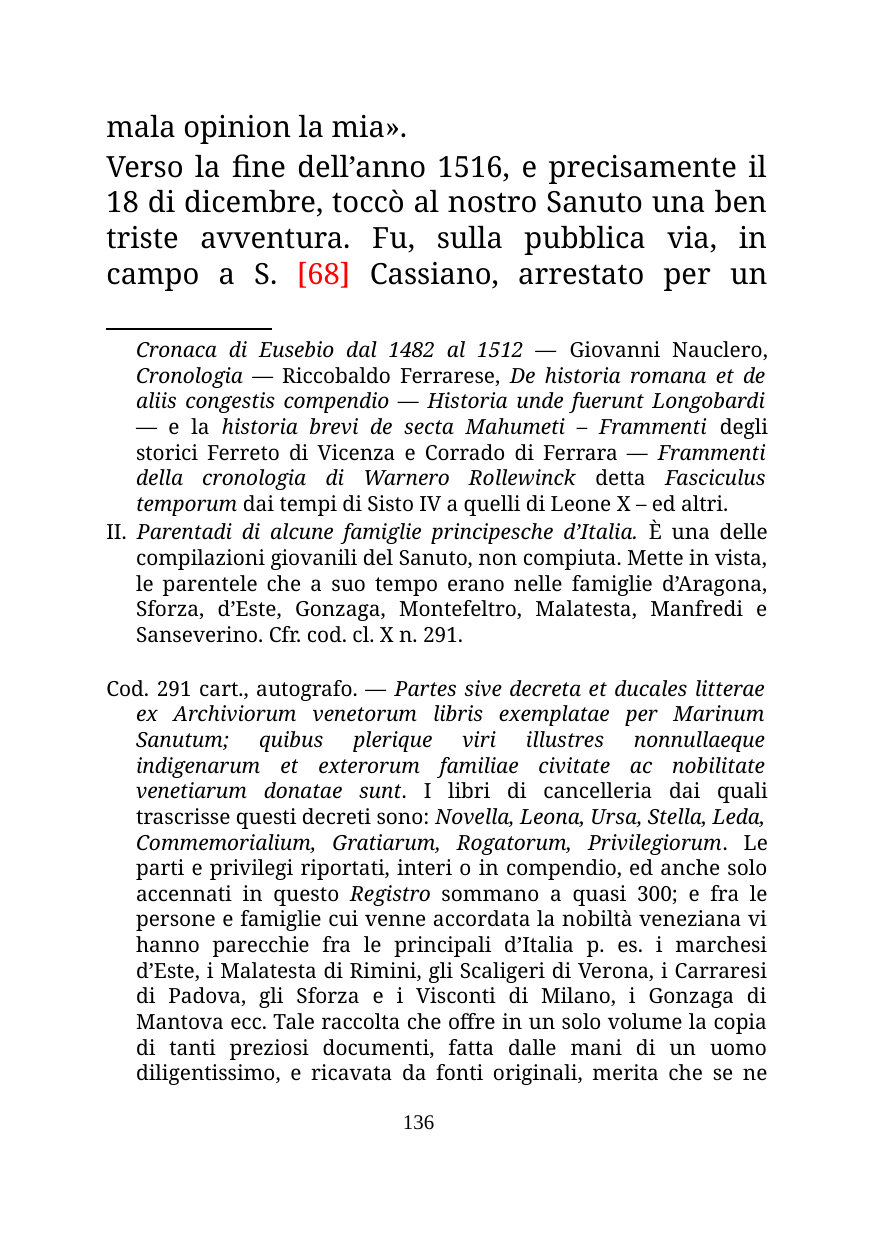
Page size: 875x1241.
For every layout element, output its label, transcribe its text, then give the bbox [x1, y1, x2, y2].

text mala opinion la mia». [106, 106, 768, 146]
text Cronaca di Eusebio dal 1482 al 1512 — Giovanni Nauclero, Cronologia — Riccobaldo Ferrarese, De historia romana et de aliis congestis compendio — Historia unde fuerunt Longobardi — e la historia brevi de secta Mahumeti – Frammenti degli storici Ferreto di Vicenza e Corrado di Ferrara — Frammenti della cronologia di Warnero Rollewinck detta Fasciculus temporum dai tempi di Sisto IV a quelli di Leone X – ed altri. [106, 335, 768, 517]
text Verso la fine dell’anno 1516, e precisamente il 18 di dicembre, toccò al nostro Sanuto una ben triste avventura. Fu, sulla pubblica via, in campo a S. [68] Cassiano, arrestato per un [106, 146, 768, 293]
text II. Parentadi di alcune famiglie principesche d’Italia. È una delle compilazioni giovanili del Sanuto, non compiuta. Mette in vista, le parentele che a suo tempo erano nelle famiglie d’Aragona, Sforza, d’Este, Gonzaga, Montefeltro, Malatesta, Manfredi e Sanseverino. Cfr. cod. cl. X n. 291. [106, 517, 768, 648]
text Cod. 291 cart., autografo. — Partes sive decreta et ducales litterae ex Archiviorum venetorum libris exemplatae per Marinum Sanutum; quibus plerique viri illustres nonnullaeque indigenarum et exterorum familiae civitate ac nobilitate venetiarum donatae sunt. I libri di cancelleria dai quali trascrisse questi decreti sono: Novella, Leona, Ursa, Stella, Leda, Commemorialium, Gratiarum, Rogatorum, Privilegiorum. Le parti e privilegi riportati, interi o in compendio, ed anche solo accennati in questo Registro sommano a quasi 300; e fra le persone e famiglie cui venne accordata la nobiltà veneziana vi hanno parecchie fra le principali d’Italia p. es. i marchesi d’Este, i Malatesta di Rimini, gli Scaligeri di Verona, i Carraresi di Padova, gli Sforza e i Visconti di Milano, i Gonzaga di Mantova ecc. Tale raccolta che offre in un solo volume la copia di tanti preziosi documenti, fatta dalle mani di un uomo diligentissimo, e ricavata da fonti originali, merita che se ne [106, 674, 768, 1087]
